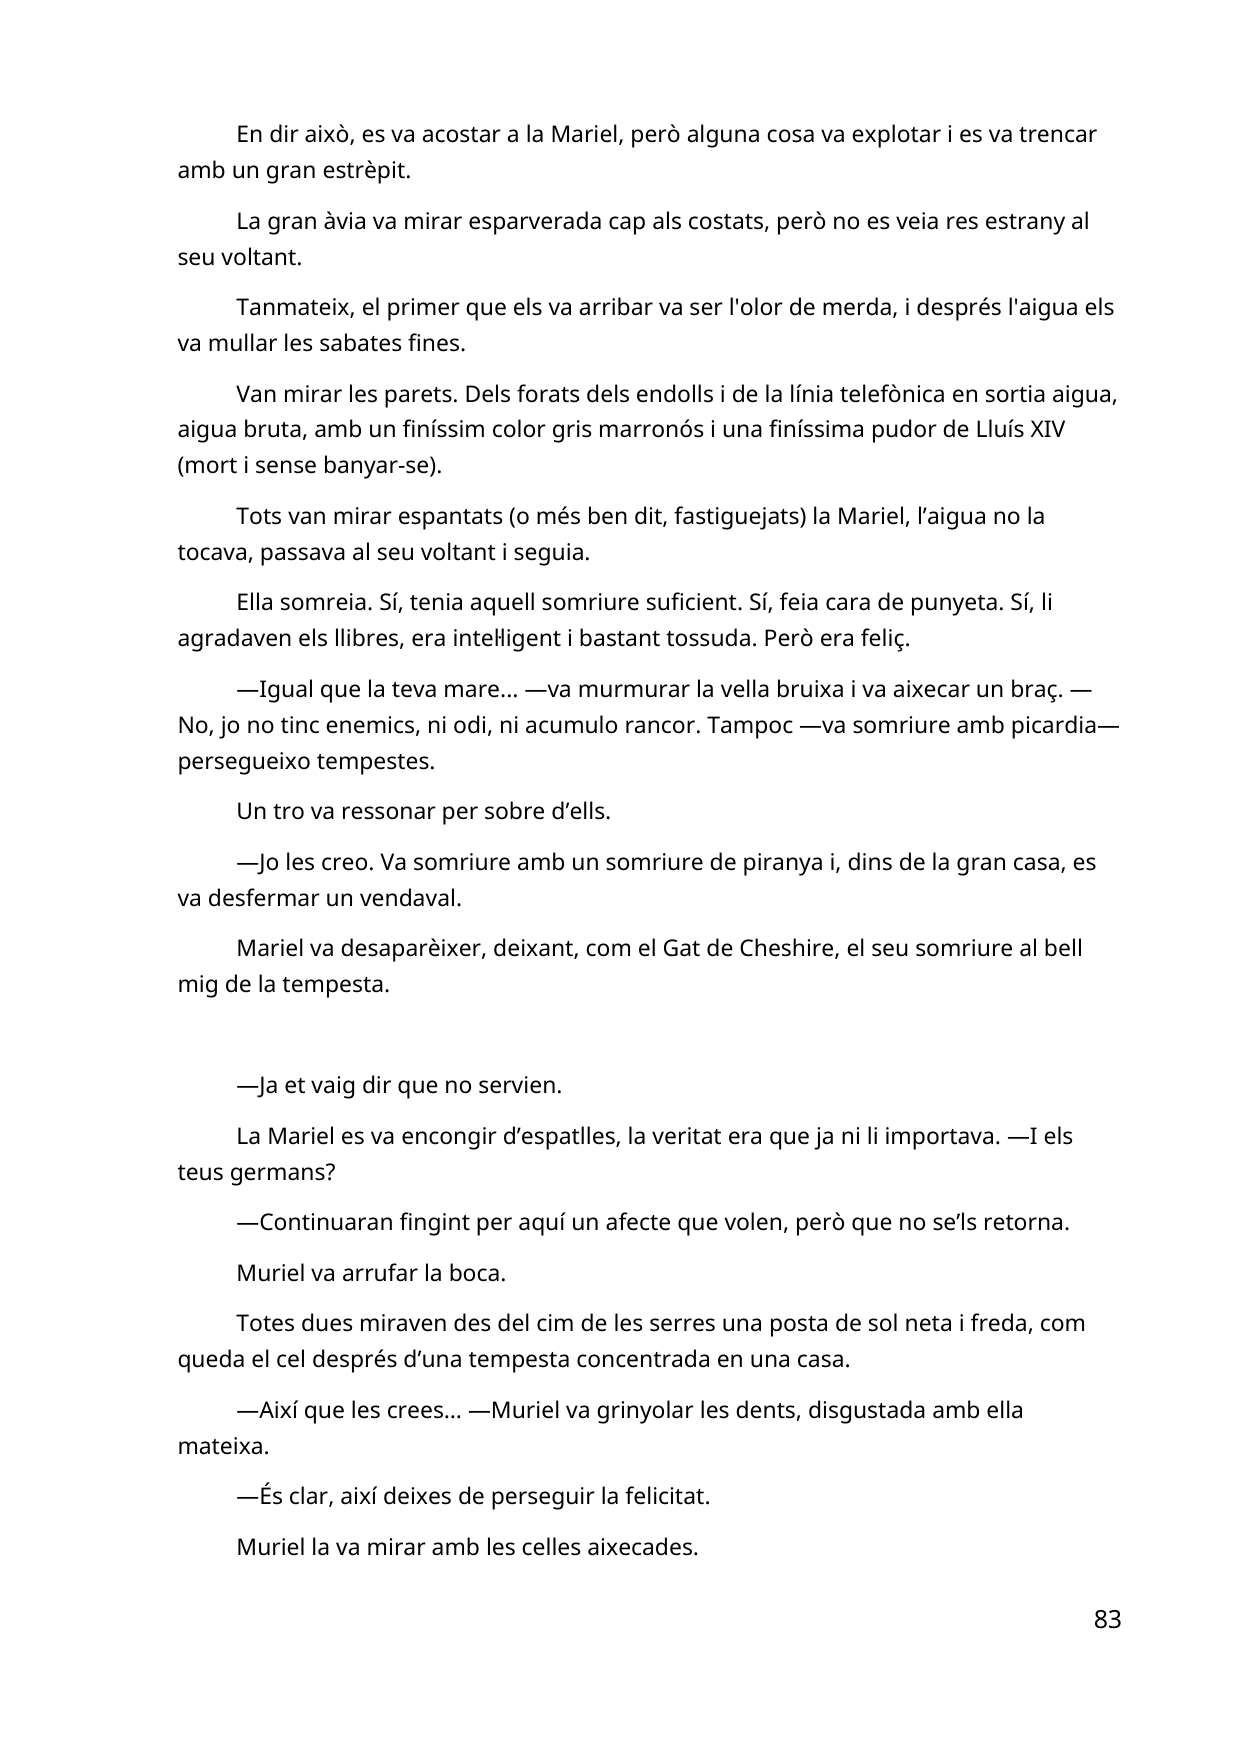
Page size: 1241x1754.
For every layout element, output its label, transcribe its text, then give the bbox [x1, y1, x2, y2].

text —Ja et vaig dir que no servien. [177, 1069, 1122, 1100]
text Tots van mirar espantats (o més ben dit, fastiguejats) la Mariel, l’aigua no la tocava, passava al seu voltant i seguia. [177, 500, 1122, 567]
text Un tro va ressonar per sobre d’ells. [177, 795, 1122, 826]
text —Jo les creo. Va somriure amb un somriure de piranya i, dins de la gran casa, es va desfermar un vendaval. [177, 846, 1122, 913]
text Muriel la va mirar amb les celles aixecades. [177, 1531, 1122, 1562]
text —Igual que la teva mare... —va murmurar la vella bruixa i va aixecar un braç. —No, jo no tinc enemics, ni odi, ni acumulo rancor. Tampoc —va somriure amb picardia— persegueixo tempestes. [177, 673, 1122, 776]
text —És clar, així deixes de perseguir la felicitat. [177, 1480, 1122, 1511]
text La gran àvia va mirar esparverada cap als costats, però no es veia res estrany al seu voltant. [177, 204, 1122, 272]
text Tanmateix, el primer que els va arribar va ser l'olor de merda, i després l'aigua els va mullar les sabates fines. [177, 291, 1122, 358]
text En dir això, es va acostar a la Mariel, però alguna cosa va explotar i es va trencar amb un gran estrèpit. [177, 118, 1122, 185]
text Muriel va arrufar la boca. [177, 1257, 1122, 1288]
text Ella somreia. Sí, tenia aquell somriure suficient. Sí, feia cara de punyeta. Sí, li agradaven els llibres, era intel·ligent i bastant tossuda. Però era feliç. [177, 586, 1122, 653]
text Mariel va desaparèixer, deixant, com el Gat de Cheshire, el seu somriure al bell mig de la tempesta. [177, 932, 1122, 999]
text Van mirar les parets. Dels forats dels endolls i de la línia telefònica en sortia aigua, aigua bruta, amb un finíssim color gris marronós i una finíssima pudor de Lluís XIV (mort i sense banyar-se). [177, 377, 1122, 481]
text —Continuaran fingint per aquí un afecte que volen, però que no se’ls retorna. [177, 1206, 1122, 1237]
text —Així que les crees… —Muriel va grinyolar les dents, disgustada amb ella mateixa. [177, 1394, 1122, 1461]
text Totes dues miraven des del cim de les serres una posta de sol neta i freda, com queda el cel després d’una tempesta concentrada en una casa. [177, 1307, 1122, 1374]
text La Mariel es va encongir d’espatlles, la veritat era que ja ni li importava. —I els teus germans? [177, 1120, 1122, 1187]
